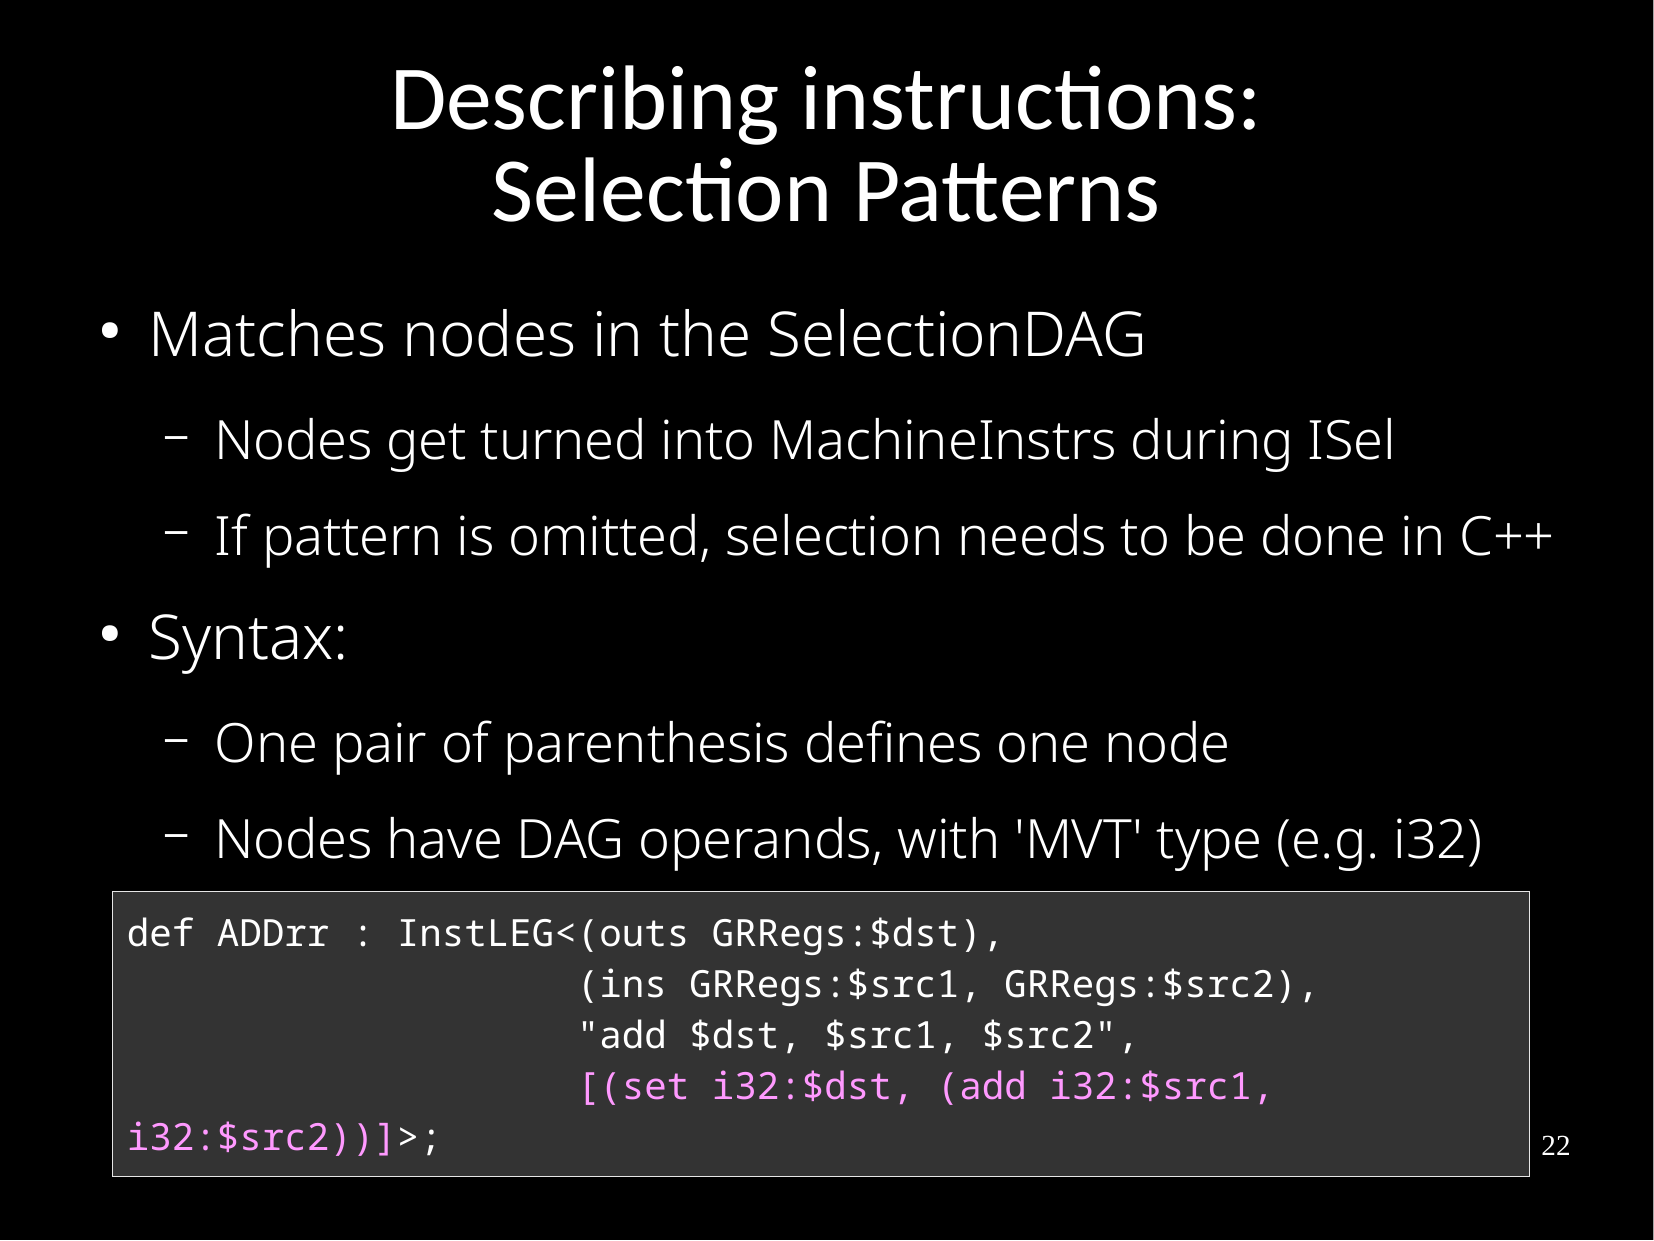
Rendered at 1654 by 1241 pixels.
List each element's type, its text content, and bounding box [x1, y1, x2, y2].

text_box def ADDrr : InstLEG<(outs GRRegs:$dst), (ins GRRegs:$src1, GRRegs:$src2), "add $dst, $src1, $src2", [(set i32:$dst, (add i32:$src1, i32:$src2))]>; [112, 891, 1530, 1081]
title Describing instructions: Selection Patterns [82, 49, 1571, 257]
list Matches nodes in the SelectionDAG Nodes get turned into MachineInstrs during ISel If pattern is omitted, selection needs to be done in C++ Syntax: One pair of parenthesis defines one node Nodes have DAG operands, with 'MVT' type (e.g. i32) Map DAG operands to MI operands [82, 290, 1571, 1010]
